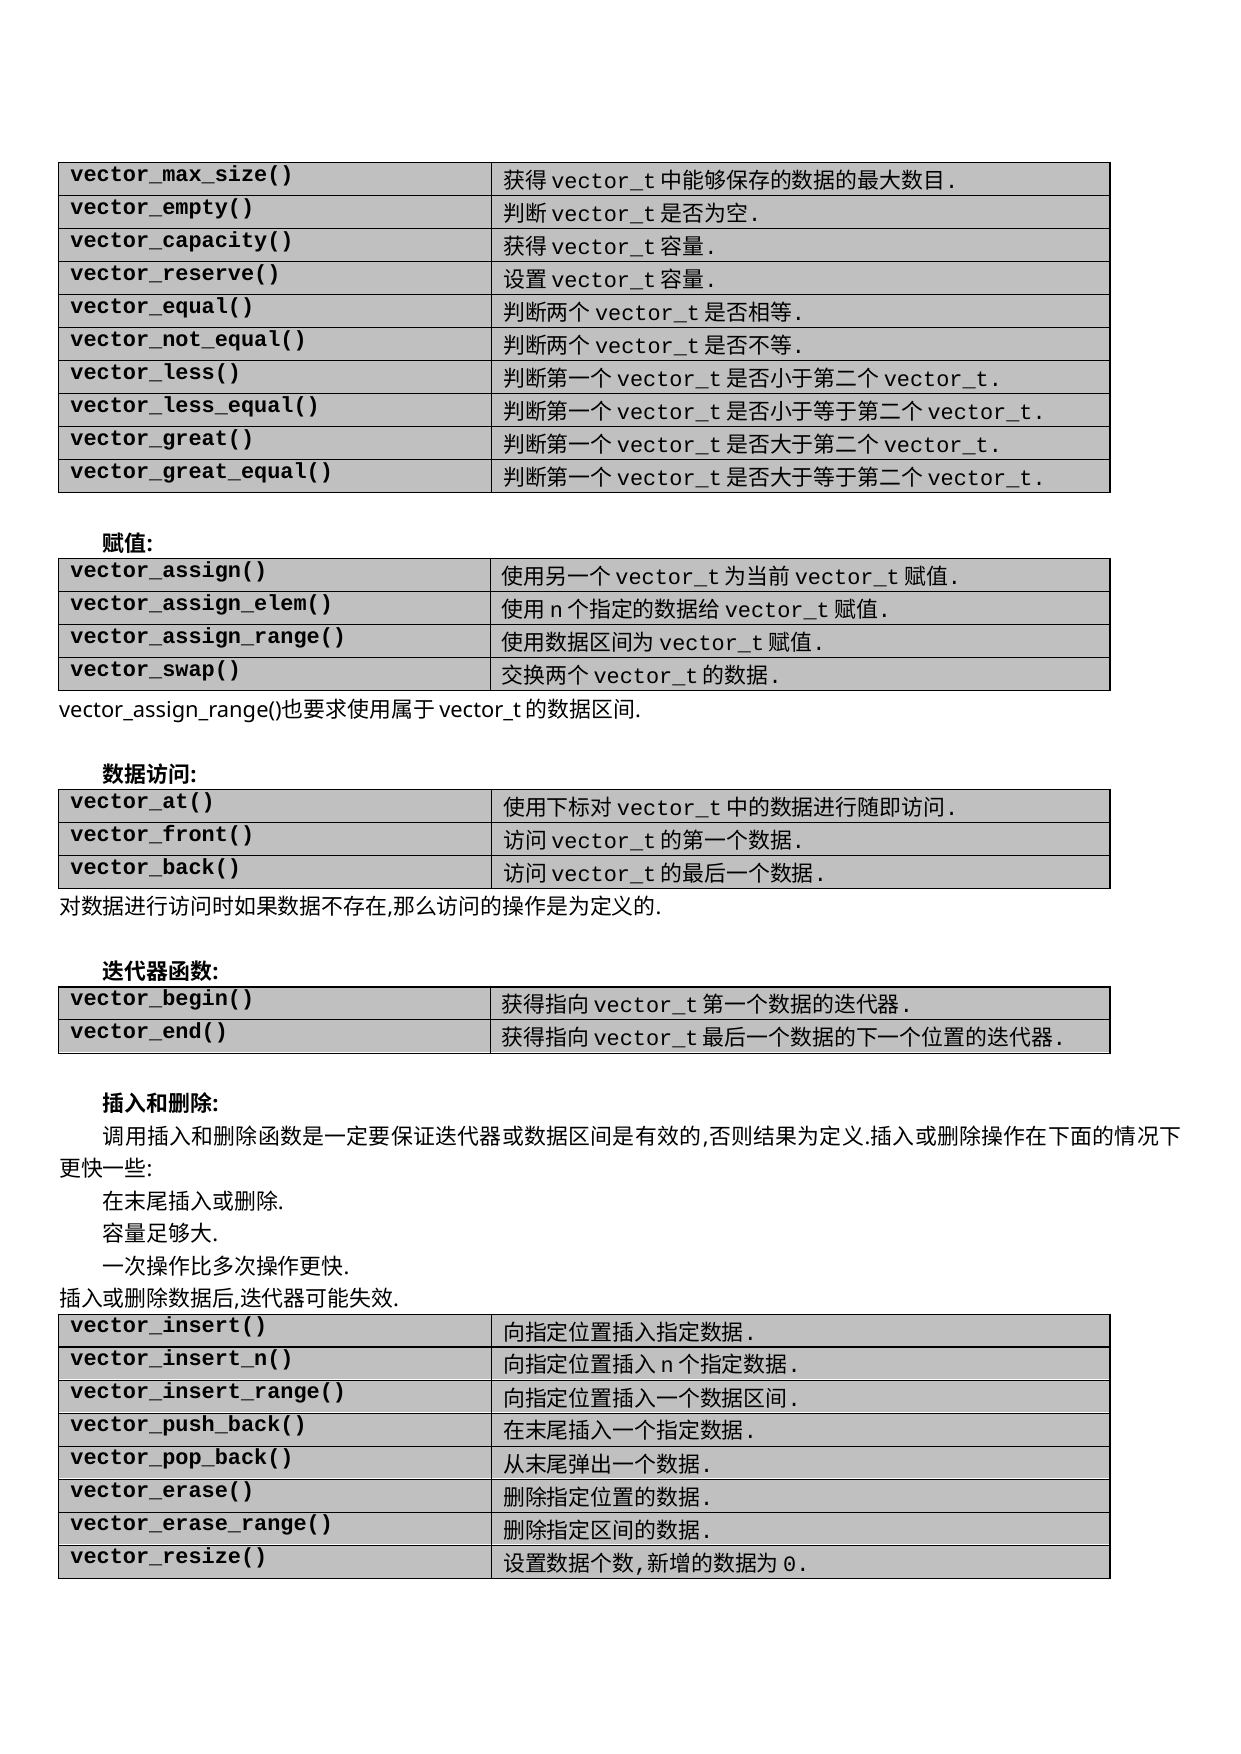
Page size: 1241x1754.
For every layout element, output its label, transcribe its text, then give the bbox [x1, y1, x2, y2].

table_header 获得指向vector_t第一个数据的迭代器. [491, 988, 1109, 1019]
table_cell 判断第一个vector_t是否大于第二个vector_t. [492, 427, 1109, 459]
table_cell vector_assign_range() [59, 625, 490, 657]
table_cell vector_pop_back() [59, 1447, 491, 1478]
table_cell vector_not_equal() [59, 328, 491, 360]
table_cell vector_swap() [59, 658, 490, 690]
table_cell 判断第一个vector_t是否小于等于第二个vector_t. [492, 394, 1109, 426]
table_cell vector_less_equal() [59, 394, 491, 426]
text 调用插入和删除函数是一定要保证迭代器或数据区间是有效的,否则结果为定义.插入或删除操作在下面的情况下更快一些: [59, 1118, 1181, 1183]
table_cell 判断两个vector_t是否相等. [492, 295, 1109, 327]
text 对数据进行访问时如果数据不存在,那么访问的操作是为定义的. [59, 889, 1181, 921]
table_cell 访问vector_t的最后一个数据. [492, 856, 1109, 888]
table_cell 设置数据个数,新增的数据为0. [492, 1546, 1109, 1578]
table_cell 删除指定位置的数据. [492, 1480, 1109, 1512]
table_cell 获得指向vector_t最后一个数据的下一个位置的迭代器. [491, 1020, 1109, 1052]
table_cell vector_great() [59, 427, 491, 459]
text 数据访问: [59, 756, 1181, 789]
text vector_assign_range()也要求使用属于vector_t的数据区间. [59, 691, 1181, 724]
text 赋值: [59, 526, 1181, 558]
table_cell 从末尾弹出一个数据. [492, 1447, 1109, 1478]
table_header vector_insert() [59, 1315, 491, 1346]
table_cell 删除指定区间的数据. [492, 1513, 1109, 1544]
text 迭代器函数: [59, 954, 1181, 986]
table_cell 判断两个vector_t是否不等. [492, 328, 1109, 360]
text 一次操作比多次操作更快. [59, 1248, 1181, 1281]
table_cell vector_insert_n() [59, 1348, 491, 1379]
table_cell vector_assign_elem() [59, 592, 490, 624]
table_cell vector_insert_range() [59, 1381, 491, 1412]
table_cell vector_erase() [59, 1480, 491, 1512]
table_cell vector_max_size() [59, 163, 491, 195]
table_cell 向指定位置插入一个数据区间. [492, 1381, 1109, 1412]
table_cell 判断vector_t是否为空. [492, 196, 1109, 228]
table_cell vector_empty() [59, 196, 491, 228]
table_cell vector_resize() [59, 1546, 491, 1578]
table_cell vector_capacity() [59, 229, 491, 261]
table_cell 设置vector_t容量. [492, 262, 1109, 294]
table_cell vector_push_back() [59, 1414, 491, 1446]
table_cell 获得vector_t中能够保存的数据的最大数目. [492, 163, 1109, 195]
table_cell vector_back() [59, 856, 491, 888]
table_cell vector_reserve() [59, 262, 491, 294]
text 插入和删除: [59, 1086, 1181, 1118]
table_header 向指定位置插入指定数据. [492, 1315, 1109, 1346]
table_cell vector_less() [59, 361, 491, 393]
table_header vector_begin() [59, 988, 490, 1019]
table_header vector_at() [59, 790, 491, 822]
table_cell 判断第一个vector_t是否小于第二个vector_t. [492, 361, 1109, 393]
table_cell vector_equal() [59, 295, 491, 327]
table_header vector_assign() [59, 559, 490, 591]
table_cell vector_erase_range() [59, 1513, 491, 1544]
table_cell 向指定位置插入n个指定数据. [492, 1348, 1109, 1379]
text 插入或删除数据后,迭代器可能失效. [59, 1281, 1181, 1313]
table_cell 获得vector_t容量. [492, 229, 1109, 261]
table_cell vector_end() [59, 1020, 490, 1052]
text 在末尾插入或删除. [59, 1183, 1181, 1216]
table_cell 在末尾插入一个指定数据. [492, 1414, 1109, 1446]
table_header 使用下标对vector_t中的数据进行随即访问. [492, 790, 1109, 822]
table_cell 使用数据区间为vector_t赋值. [491, 625, 1109, 657]
table_header 使用另一个vector_t为当前vector_t赋值. [491, 559, 1109, 591]
table_cell 交换两个vector_t的数据. [491, 658, 1109, 690]
table_cell 使用n个指定的数据给vector_t赋值. [491, 592, 1109, 624]
table_cell 访问vector_t的第一个数据. [492, 823, 1109, 855]
table_cell vector_front() [59, 823, 491, 855]
table_cell vector_great_equal() [59, 460, 491, 492]
table_cell 判断第一个vector_t是否大于等于第二个vector_t. [492, 460, 1109, 492]
text 容量足够大. [59, 1216, 1181, 1248]
